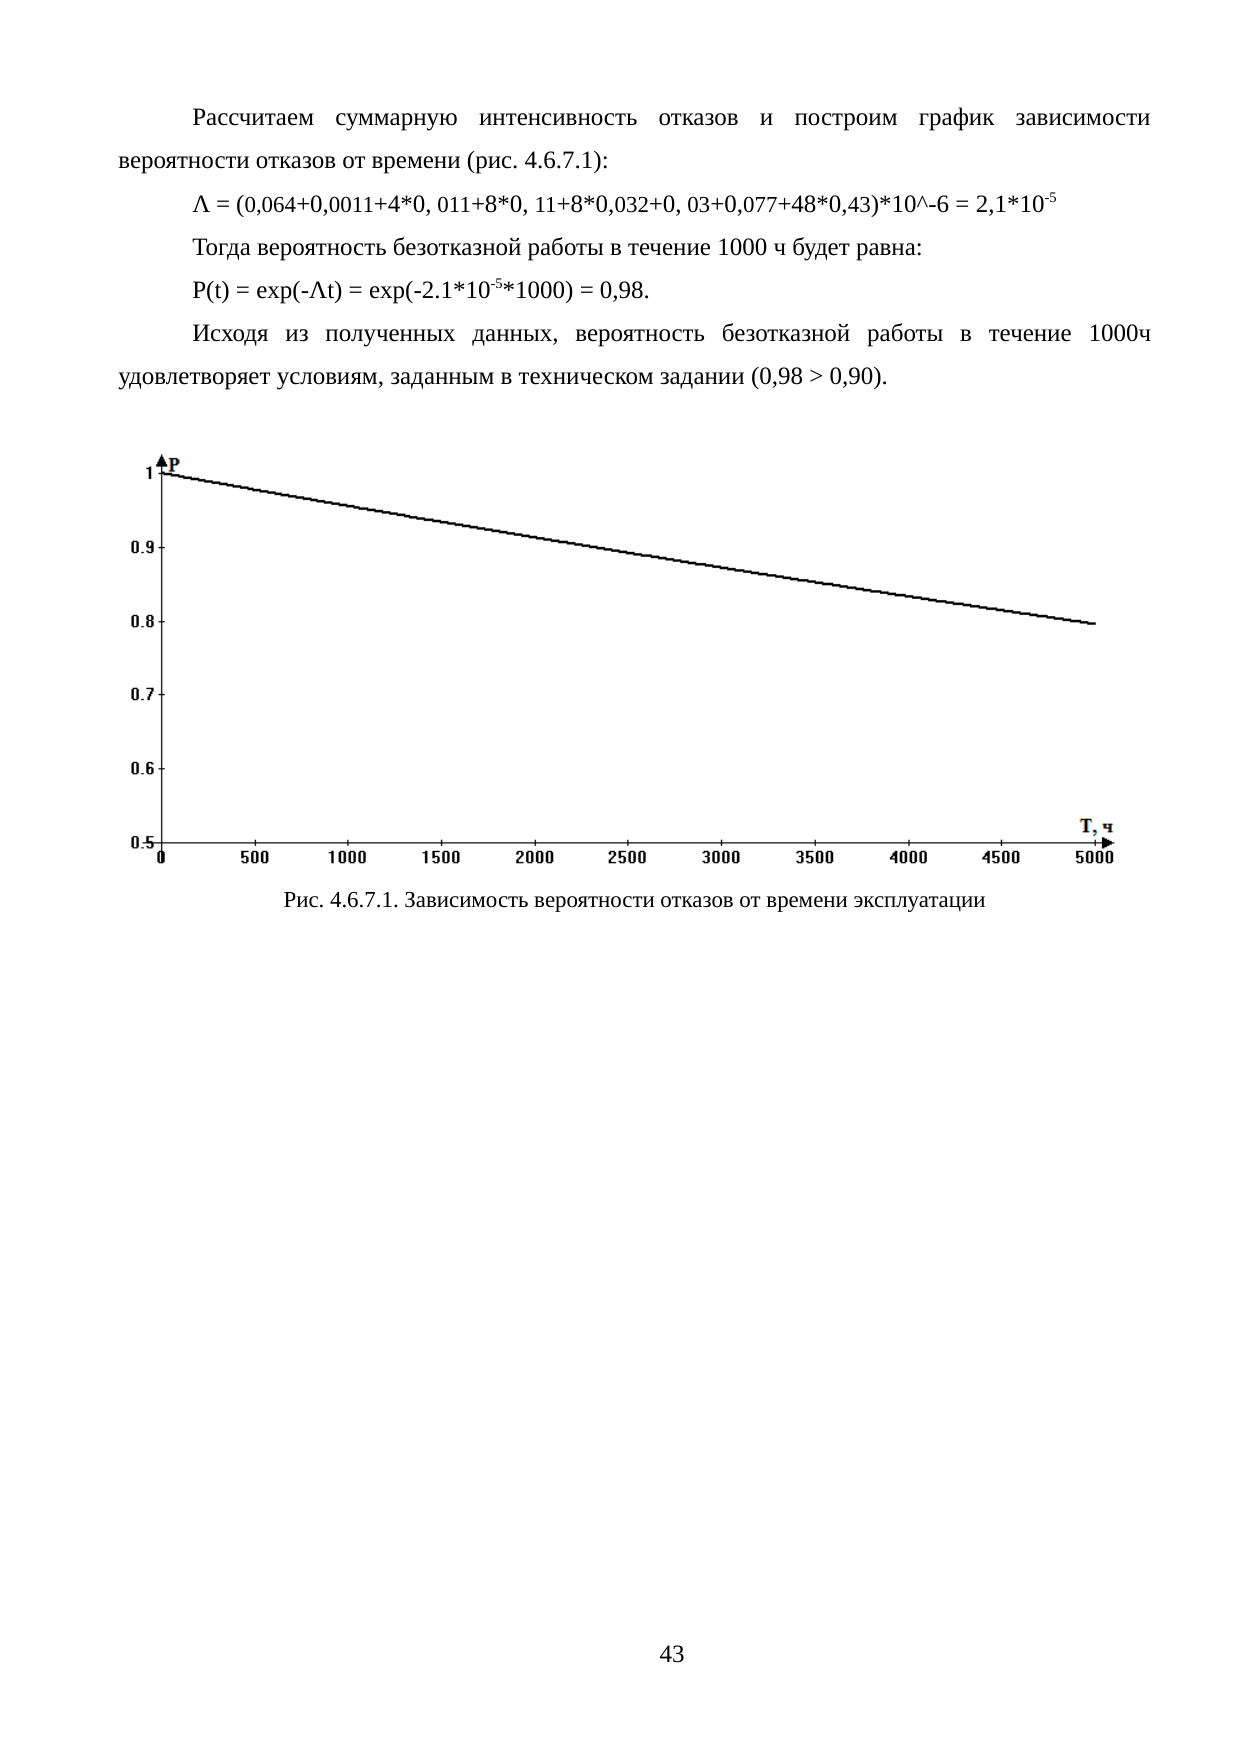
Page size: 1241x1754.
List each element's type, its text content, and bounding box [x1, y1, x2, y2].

picture [118, 447, 1128, 872]
text Рис. 4.6.7.1. Зависимость вероятности отказов от времени эксплуатации [118, 886, 1152, 912]
text Рассчитаем суммарную интенсивность отказов и построим график зависимости вероятности отказов от времени (рис. 4.6.7.1): [118, 102, 1152, 174]
text P(t) = exp(-Λt) = exp(-2.1*10-5*1000) = 0,98. [118, 275, 1152, 304]
text Тогда вероятность безотказной работы в течение 1000 ч будет равна: [118, 232, 1152, 261]
text Λ = (0,064+0,0011+4*0, 011+8*0, 11+8*0,032+0, 03+0,077+48*0,43)*10^-6 = 2,1*10-5 [118, 189, 1152, 217]
text Исходя из полученных данных, вероятность безотказной работы в течение 1000ч удовлетворяет условиям, заданным в техническом задании (0,98 > 0,90). [118, 318, 1152, 390]
